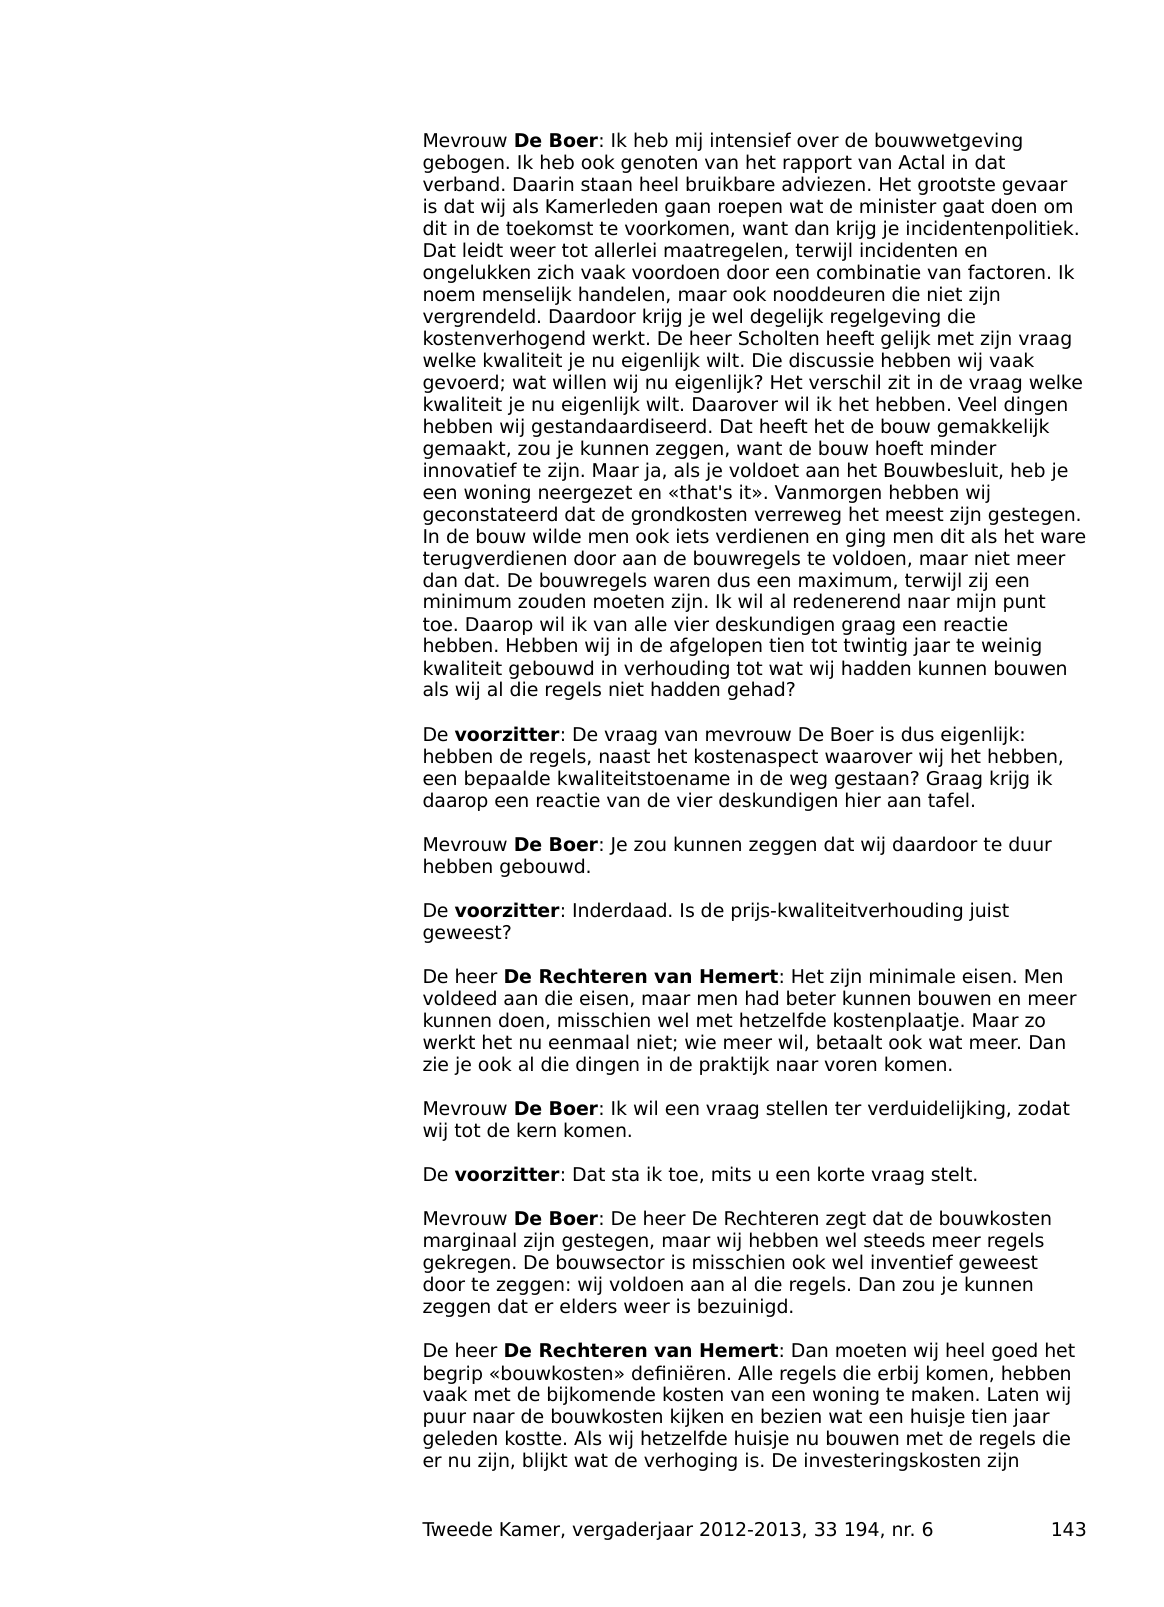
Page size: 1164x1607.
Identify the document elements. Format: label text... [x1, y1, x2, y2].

text Mevrouw De Boer: Je zou kunnen zeggen dat wij daardoor te duur hebben gebouwd. [422, 834, 1087, 878]
text De voorzitter: Dat sta ik toe, mits u een korte vraag stelt. [422, 1164, 1087, 1186]
text De voorzitter: Inderdaad. Is de prijs-kwaliteitverhouding juist geweest? [422, 900, 1087, 944]
text Mevrouw De Boer: Ik heb mij intensief over de bouwwetgeving gebogen. Ik heb ook genoten van het rapport van Actal in dat verband. Daarin staan heel bruikbare adviezen. Het grootste gevaar is dat wij als Kamerleden gaan roepen wat de minister gaat doen om dit in de toekomst te voorkomen, want dan krijg je incidentenpolitiek. Dat leidt weer tot allerlei maatregelen, terwijl incidenten en ongelukken zich vaak voordoen door een combinatie van factoren. Ik noem menselijk handelen, maar ook nooddeuren die niet zijn vergrendeld. Daardoor krijg je wel degelijk regelgeving die kostenverhogend werkt. De heer Scholten heeft gelijk met zijn vraag welke kwaliteit je nu eigenlijk wilt. Die discussie hebben wij vaak gevoerd; wat willen wij nu eigenlijk? Het verschil zit in de vraag welke kwaliteit je nu eigenlijk wilt. Daarover wil ik het hebben. Veel dingen hebben wij gestandaardiseerd. Dat heeft het de bouw gemakkelijk gemaakt, zou je kunnen zeggen, want de bouw hoeft minder innovatief te zijn. Maar ja, als je voldoet aan het Bouwbesluit, heb je een woning neergezet en «that's it». Vanmorgen hebben wij geconstateerd dat de grondkosten verreweg het meest zijn gestegen. In de bouw wilde men ook iets verdienen en ging men dit als het ware terugverdienen door aan de bouwregels te voldoen, maar niet meer dan dat. De bouwregels waren dus een maximum, terwijl zij een minimum zouden moeten zijn. Ik wil al redenerend naar mijn punt toe. Daarop wil ik van alle vier deskundigen graag een reactie hebben. Hebben wij in de afgelopen tien tot twintig jaar te weinig kwaliteit gebouwd in verhouding tot wat wij hadden kunnen bouwen als wij al die regels niet hadden gehad? [422, 130, 1087, 701]
text Mevrouw De Boer: Ik wil een vraag stellen ter verduidelijking, zodat wij tot de kern komen. [422, 1098, 1087, 1142]
text De heer De Rechteren van Hemert: Dan moeten wij heel goed het begrip «bouwkosten» definiëren. Alle regels die erbij komen, hebben vaak met de bijkomende kosten van een woning te maken. Laten wij puur naar de bouwkosten kijken en bezien wat een huisje tien jaar geleden kostte. Als wij hetzelfde huisje nu bouwen met de regels die er nu zijn, blijkt wat de verhoging is. De investeringskosten zijn [422, 1340, 1087, 1472]
text De voorzitter: De vraag van mevrouw De Boer is dus eigenlijk: hebben de regels, naast het kostenaspect waarover wij het hebben, een bepaalde kwaliteitstoename in de weg gestaan? Graag krijg ik daarop een reactie van de vier deskundigen hier aan tafel. [422, 723, 1087, 811]
text Mevrouw De Boer: De heer De Rechteren zegt dat de bouwkosten marginaal zijn gestegen, maar wij hebben wel steeds meer regels gekregen. De bouwsector is misschien ook wel inventief geweest door te zeggen: wij voldoen aan al die regels. Dan zou je kunnen zeggen dat er elders weer is bezuinigd. [422, 1208, 1087, 1318]
text De heer De Rechteren van Hemert: Het zijn minimale eisen. Men voldeed aan die eisen, maar men had beter kunnen bouwen en meer kunnen doen, misschien wel met hetzelfde kostenplaatje. Maar zo werkt het nu eenmaal niet; wie meer wil, betaalt ook wat meer. Dan zie je ook al die dingen in de praktijk naar voren komen. [422, 966, 1087, 1076]
